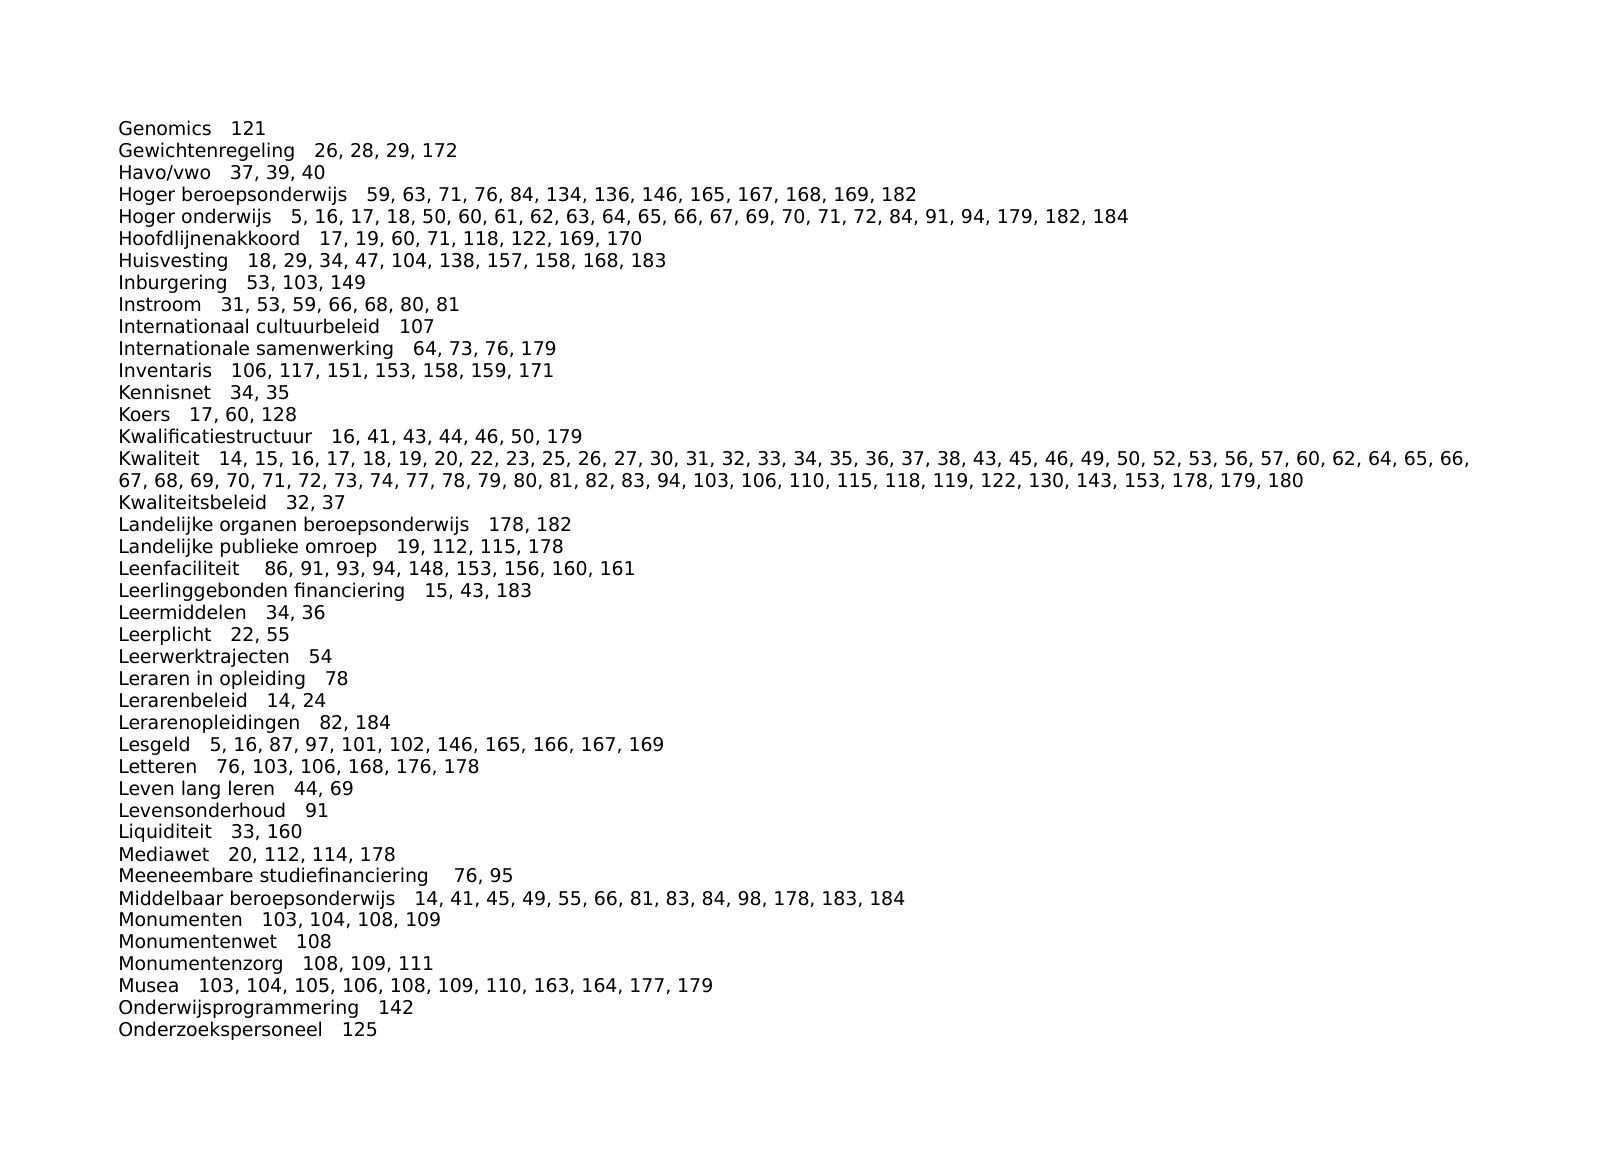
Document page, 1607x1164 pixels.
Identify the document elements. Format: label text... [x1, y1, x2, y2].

text Onderzoekspersoneel 125 [118, 1019, 1488, 1041]
text Leven lang leren 44, 69 [118, 777, 1488, 799]
text Monumentenwet 108 [118, 931, 1488, 953]
text Genomics 121 [118, 118, 1488, 140]
text Gewichtenregeling 26, 28, 29, 172 [118, 140, 1488, 162]
text Landelijke publieke omroep 19, 112, 115, 178 [118, 536, 1488, 558]
text Levensonderhoud 91 [118, 799, 1488, 821]
text Leerplicht 22, 55 [118, 624, 1488, 646]
text Hoger beroepsonderwijs 59, 63, 71, 76, 84, 134, 136, 146, 165, 167, 168, 169, 182 [118, 184, 1488, 206]
text Lesgeld 5, 16, 87, 97, 101, 102, 146, 165, 166, 167, 169 [118, 733, 1488, 756]
text Letteren 76, 103, 106, 168, 176, 178 [118, 756, 1488, 777]
text Havo/vwo 37, 39, 40 [118, 162, 1488, 184]
text Kwaliteit 14, 15, 16, 17, 18, 19, 20, 22, 23, 25, 26, 27, 30, 31, 32, 33, 34, 35, 36, 37, 38, 43, 45, 46, 49, 50, 52, 53, 56, 57, 60, 62, 64, 65, 66, 67, 68, 69, 70, 71, 72, 73, 74, 77, 78, 79, 80, 81, 82, 83, 94, 103, 106, 110, 115, 118, 119, 122, 130, 143, 153, 178, 179, 180 [118, 448, 1488, 492]
text Leerwerktrajecten 54 [118, 646, 1488, 668]
text Leenfaciliteit 86, 91, 93, 94, 148, 153, 156, 160, 161 [118, 558, 1488, 580]
text Koers 17, 60, 128 [118, 404, 1488, 426]
text Hoger onderwijs 5, 16, 17, 18, 50, 60, 61, 62, 63, 64, 65, 66, 67, 69, 70, 71, 72, 84, 91, 94, 179, 182, 184 [118, 206, 1488, 228]
text Kwalificatiestructuur 16, 41, 43, 44, 46, 50, 179 [118, 426, 1488, 448]
text Inventaris 106, 117, 151, 153, 158, 159, 171 [118, 360, 1488, 382]
text Leerlinggebonden financiering 15, 43, 183 [118, 580, 1488, 602]
text Internationale samenwerking 64, 73, 76, 179 [118, 338, 1488, 360]
text Mediawet 20, 112, 114, 178 [118, 843, 1488, 865]
text Kennisnet 34, 35 [118, 382, 1488, 404]
text Meeneembare studiefinanciering 76, 95 [118, 865, 1488, 887]
text Musea 103, 104, 105, 106, 108, 109, 110, 163, 164, 177, 179 [118, 975, 1488, 997]
text Leermiddelen 34, 36 [118, 602, 1488, 624]
text Instroom 31, 53, 59, 66, 68, 80, 81 [118, 294, 1488, 316]
text Kwaliteitsbeleid 32, 37 [118, 492, 1488, 514]
text Monumenten 103, 104, 108, 109 [118, 909, 1488, 931]
text Inburgering 53, 103, 149 [118, 272, 1488, 294]
text Huisvesting 18, 29, 34, 47, 104, 138, 157, 158, 168, 183 [118, 250, 1488, 272]
text Lerarenbeleid 14, 24 [118, 689, 1488, 712]
text Landelijke organen beroepsonderwijs 178, 182 [118, 514, 1488, 536]
text Leraren in opleiding 78 [118, 668, 1488, 689]
text Lerarenopleidingen 82, 184 [118, 712, 1488, 733]
text Hoofdlijnenakkoord 17, 19, 60, 71, 118, 122, 169, 170 [118, 228, 1488, 250]
text Monumentenzorg 108, 109, 111 [118, 953, 1488, 975]
text Middelbaar beroepsonderwijs 14, 41, 45, 49, 55, 66, 81, 83, 84, 98, 178, 183, 184 [118, 887, 1488, 909]
text Liquiditeit 33, 160 [118, 821, 1488, 843]
text Onderwijsprogrammering 142 [118, 997, 1488, 1019]
text Internationaal cultuurbeleid 107 [118, 316, 1488, 338]
